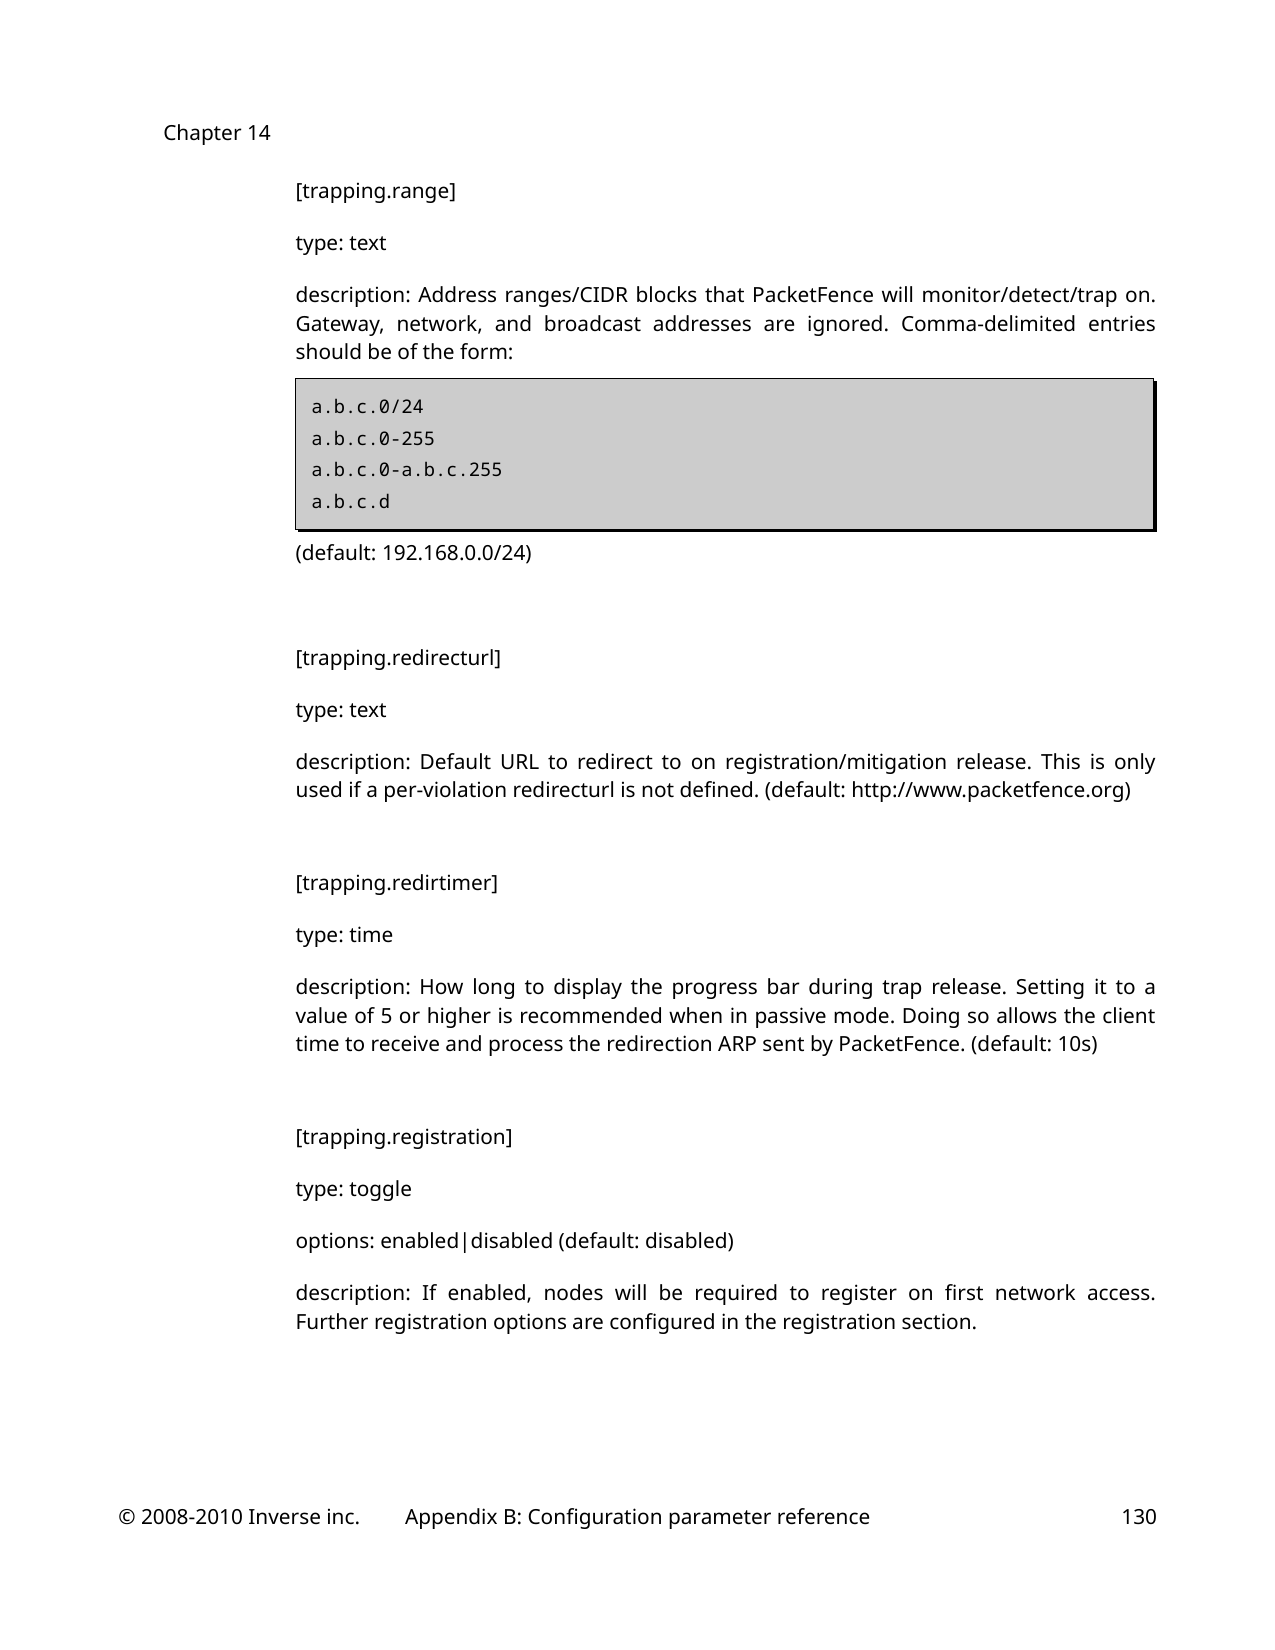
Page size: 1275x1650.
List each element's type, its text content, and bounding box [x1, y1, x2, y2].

text [trapping.range] [295, 176, 1157, 204]
text options: enabled|disabled (default: disabled) [295, 1226, 1157, 1255]
text (default: 192.168.0.0/24) [295, 538, 1157, 567]
text description: If enabled, nodes will be required to register on first network access. Further registration options are configured in the registration section. [295, 1278, 1157, 1335]
text a.b.c.0-255 [296, 409, 1153, 441]
text type: toggle [295, 1174, 1157, 1203]
text a.b.c.0-a.b.c.255 [296, 441, 1153, 472]
text type: text [295, 695, 1157, 723]
text type: text [295, 228, 1157, 257]
text type: time [295, 920, 1157, 949]
text description: Default URL to redirect to on registration/mitigation release. This is only used if a per-violation redirecturl is not defined. (default: http://www.packetfence.org) [295, 747, 1157, 804]
text description: Address ranges/CIDR blocks that PacketFence will monitor/detect/trap on. Gateway, network, and broadcast addresses are ignored. Comma-delimited entries should be of the form: [295, 280, 1157, 366]
text [trapping.redirtimer] [295, 868, 1157, 897]
text [trapping.registration] [295, 1122, 1157, 1151]
text a.b.c.d [296, 472, 1153, 529]
text a.b.c.0/24 [296, 379, 1153, 409]
text [trapping.redirecturl] [295, 643, 1157, 671]
text description: How long to display the progress bar during trap release. Setting it to a value of 5 or higher is recommended when in passive mode. Doing so allows the client time to receive and process the redirection ARP sent by PacketFence. (default: 10s) [295, 972, 1157, 1058]
